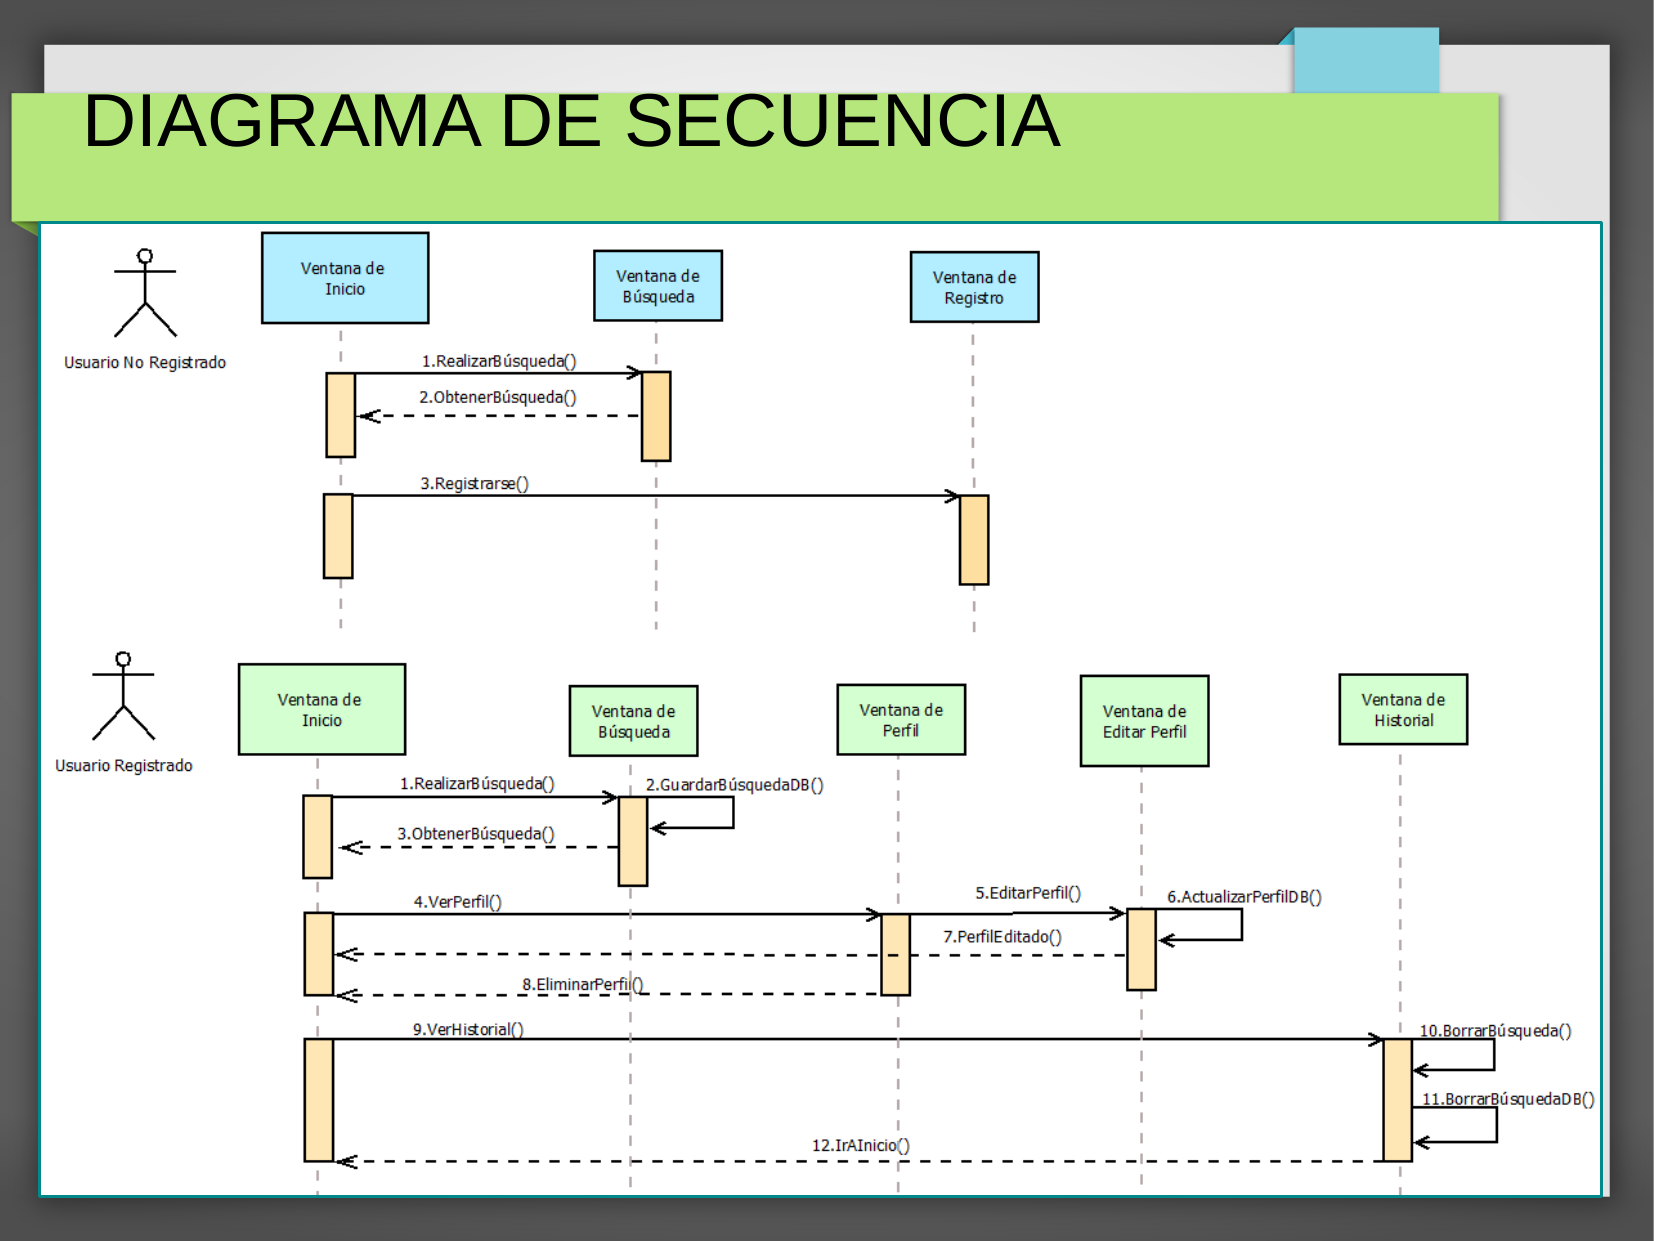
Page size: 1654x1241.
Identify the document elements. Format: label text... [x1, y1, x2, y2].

picture [0, 0, 1654, 1241]
title DIAGRAMA DE SECUENCIA [82, 17, 1571, 221]
